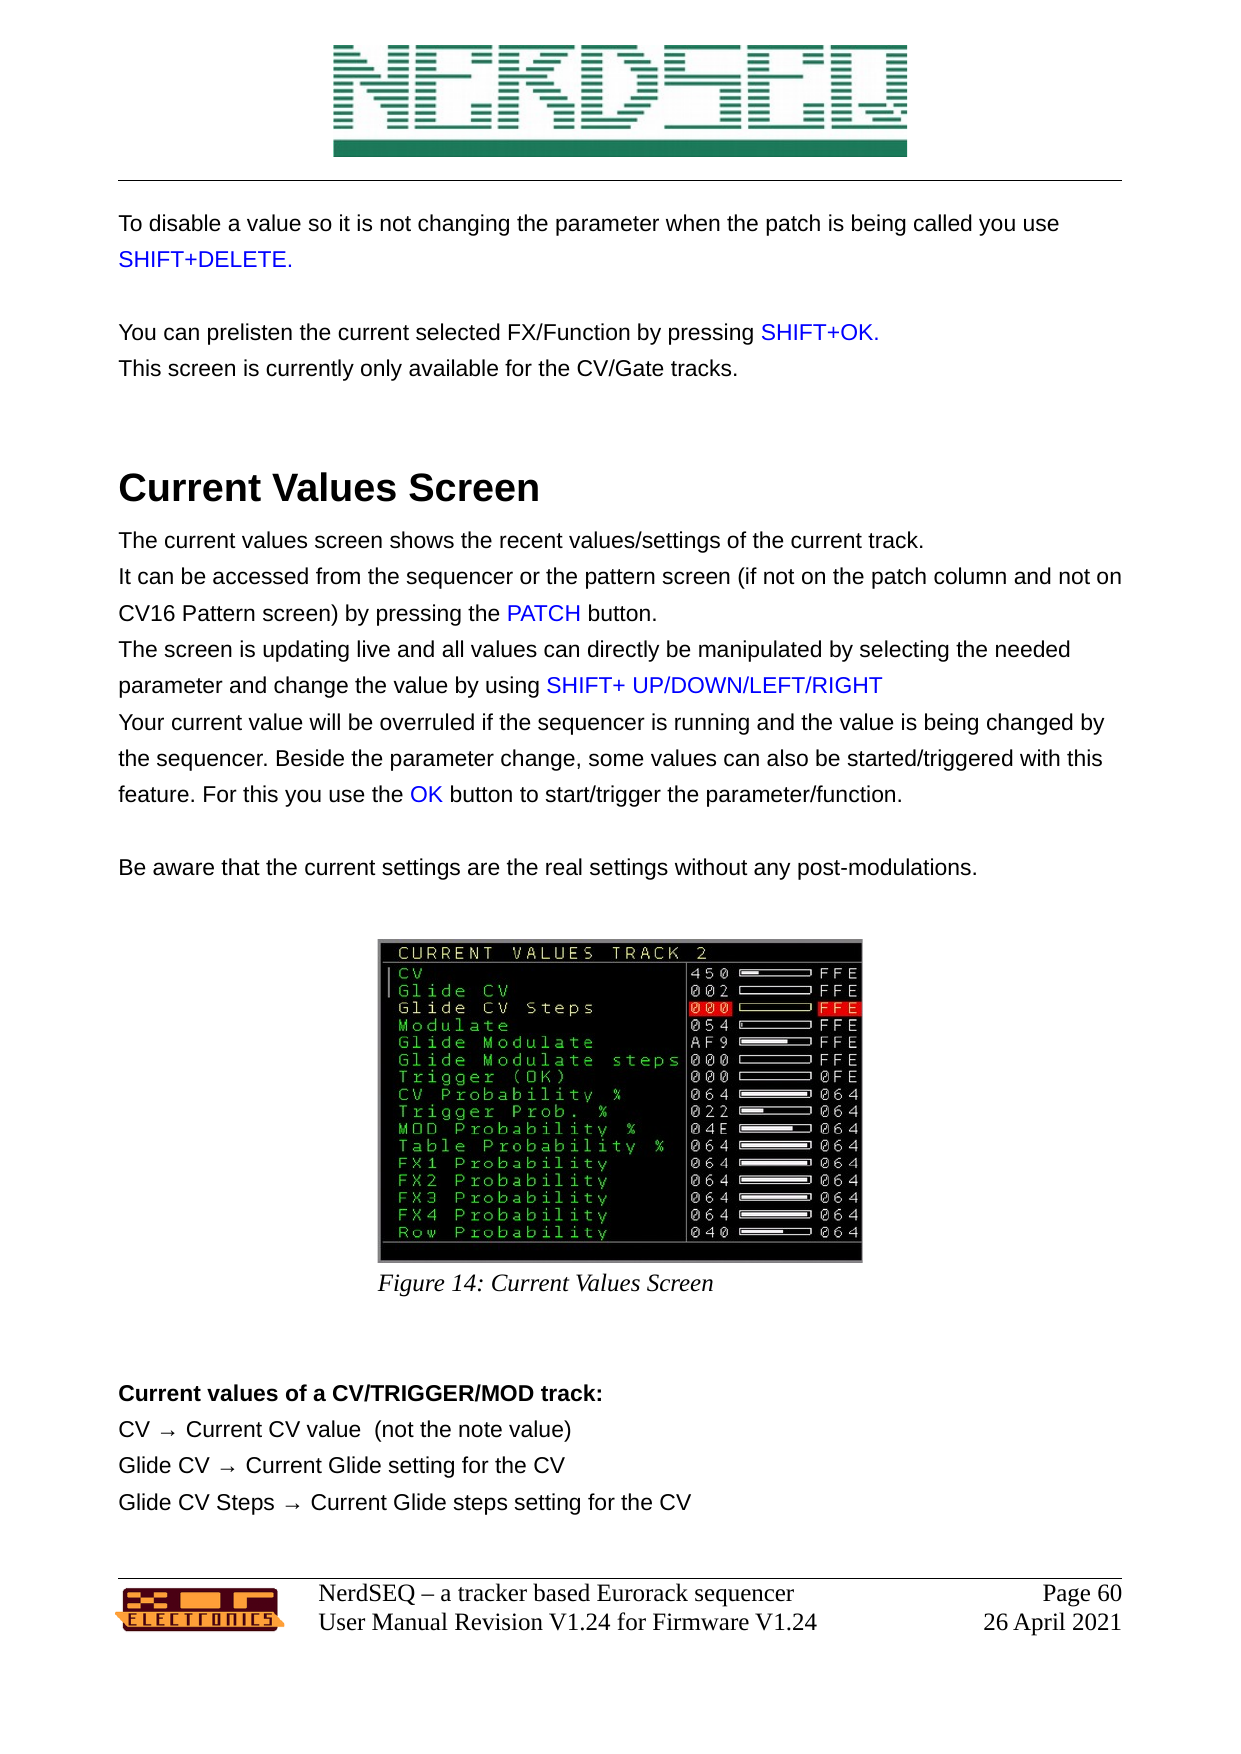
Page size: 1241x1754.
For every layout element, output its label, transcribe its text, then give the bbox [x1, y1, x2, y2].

subtitle Current Values Screen [118, 464, 1122, 510]
text This screen is currently only available for the CV/Gate tracks. [118, 355, 1122, 381]
text To disable a value so it is not changing the parameter when the patch is being called you use SHIFT+DELETE. [118, 209, 1122, 272]
text It can be accessed from the sequencer or the pattern screen (if not on the patch column and not on CV16 Pattern screen) by pressing the PATCH button. [118, 563, 1122, 626]
text Glide CV → Current Glide setting for the CV [118, 1452, 1122, 1479]
text Your current value will be overruled if the sequencer is running and the value is being changed by the sequencer. Beside the parameter change, some values can also be started/triggered with this feature. For this you use the OK button to start/trigger the parameter/function. [118, 709, 1122, 808]
text Current values of a CV/TRIGGER/MOD track: [118, 1380, 1122, 1406]
text Be aware that the current settings are the real settings without any post-modulations. [118, 854, 1122, 881]
text The current values screen shows the recent values/settings of the current track. [118, 527, 1122, 553]
text Figure 14: Current Values Screen [378, 1263, 863, 1297]
text You can prelisten the current selected FX/Function by pressing SHIFT+OK. [118, 319, 1122, 345]
text CV → Current CV value (not the note value) [118, 1416, 1122, 1442]
picture [115, 1584, 285, 1634]
picture [377, 939, 863, 1263]
text The screen is updating live and all values can directly be manipulated by selecting the needed parameter and change the value by using SHIFT+ UP/DOWN/LEFT/RIGHT [118, 636, 1122, 699]
text Glide CV Steps → Current Glide steps setting for the CV [118, 1489, 1122, 1515]
picture [333, 45, 908, 157]
